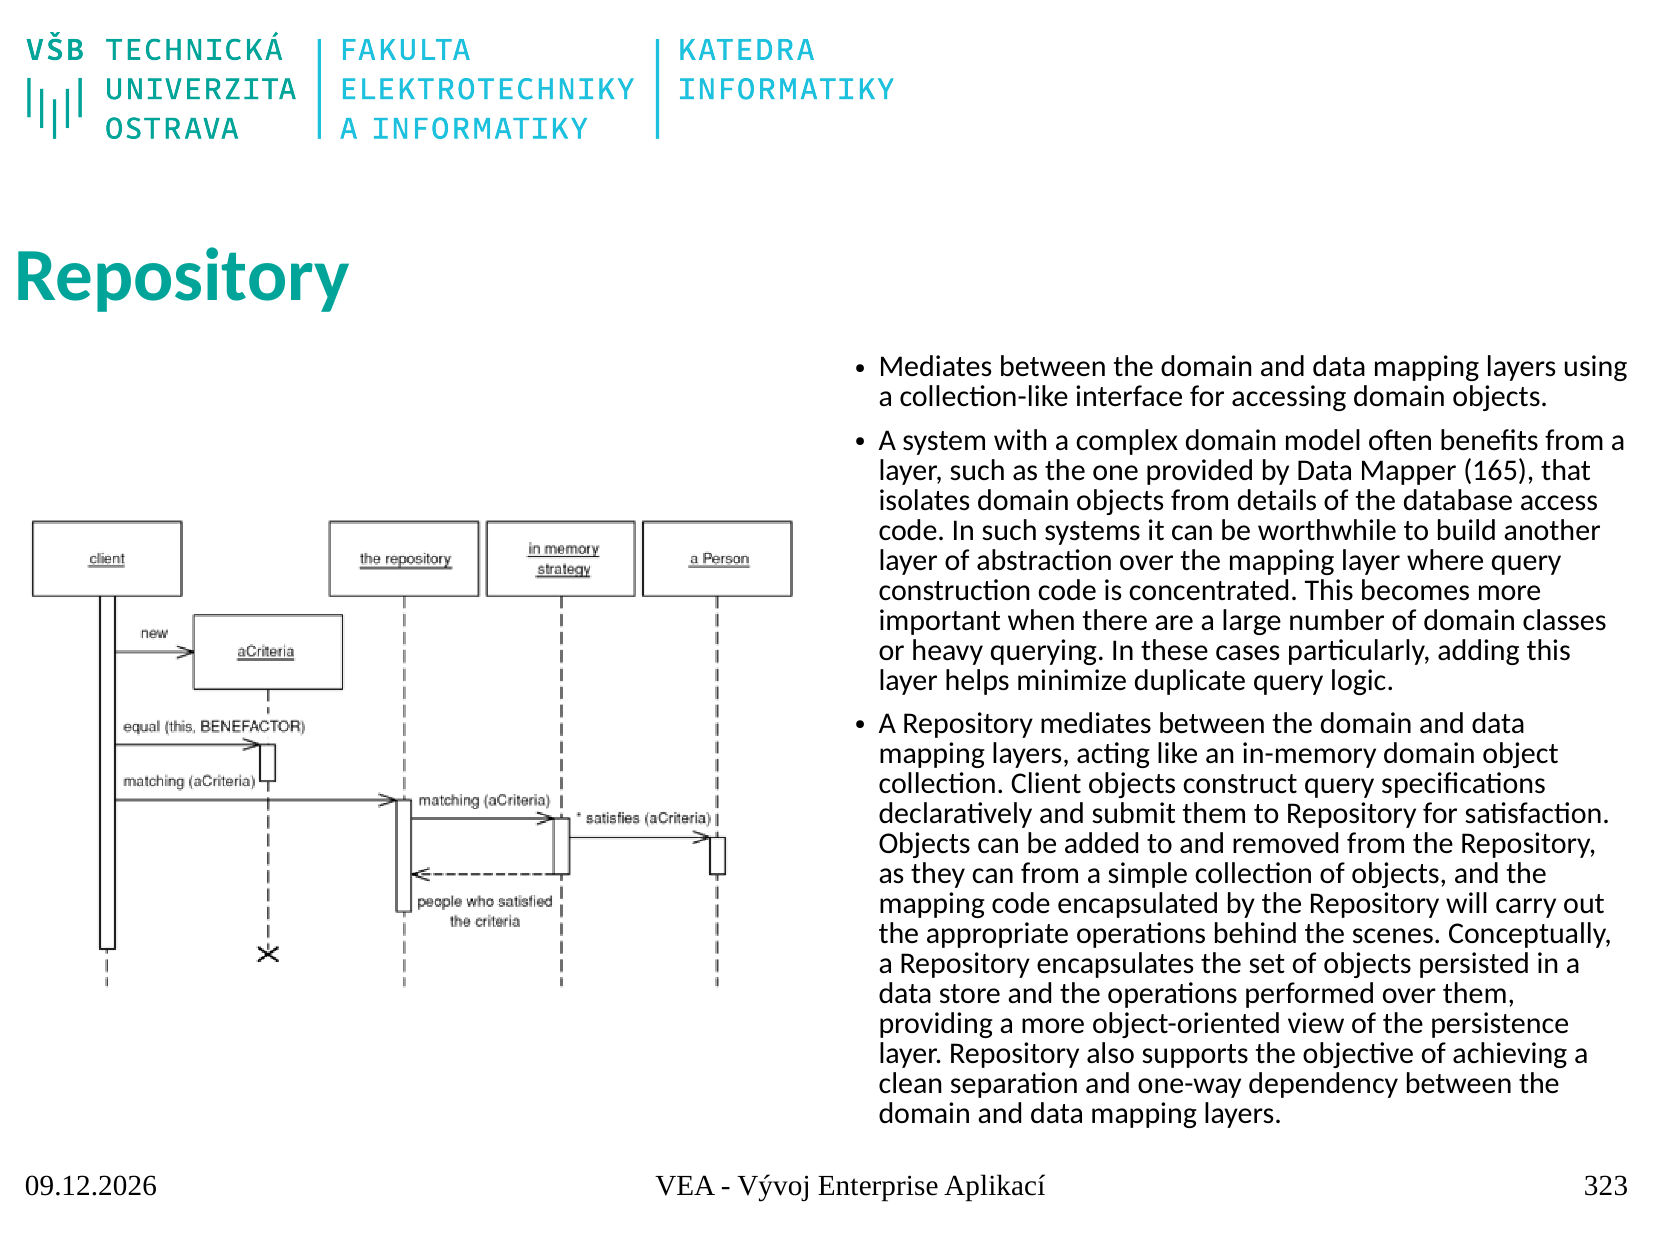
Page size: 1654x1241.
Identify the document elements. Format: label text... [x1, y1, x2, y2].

picture [24, 508, 808, 992]
picture [26, 31, 894, 139]
title Repository [14, 165, 1619, 319]
list Mediates between the domain and data mapping layers using a collection-like interface for accessing domain objects. A system with a complex domain model often benefits from a layer, such as the one provided by Data Mapper (165), that isolates domain objects from details of the database access code. In such systems it can be worthwhile to build another layer of abstraction over the mapping layer where query construction code is concentrated. This becomes more important when there are a large number of domain classes or heavy querying. In these cases particularly, adding this layer helps minimize duplicate query logic. A Repository mediates between the domain and data mapping layers, acting like an in-memory domain object collection. Client objects construct query specifications declaratively and submit them to Repository for satisfaction. Objects can be added to and removed from the Repository, as they can from a simple collection of objects, and the mapping code encapsulated by the Repository will carry out the appropriate operations behind the scenes. Conceptually, a Repository encapsulates the set of objects persisted in a data store and the operations performed over them, providing a more object-oriented view of the persistence layer. Repository also supports the objective of achieving a clean separation and one-way dependency between the domain and data mapping layers. [846, 354, 1630, 1146]
